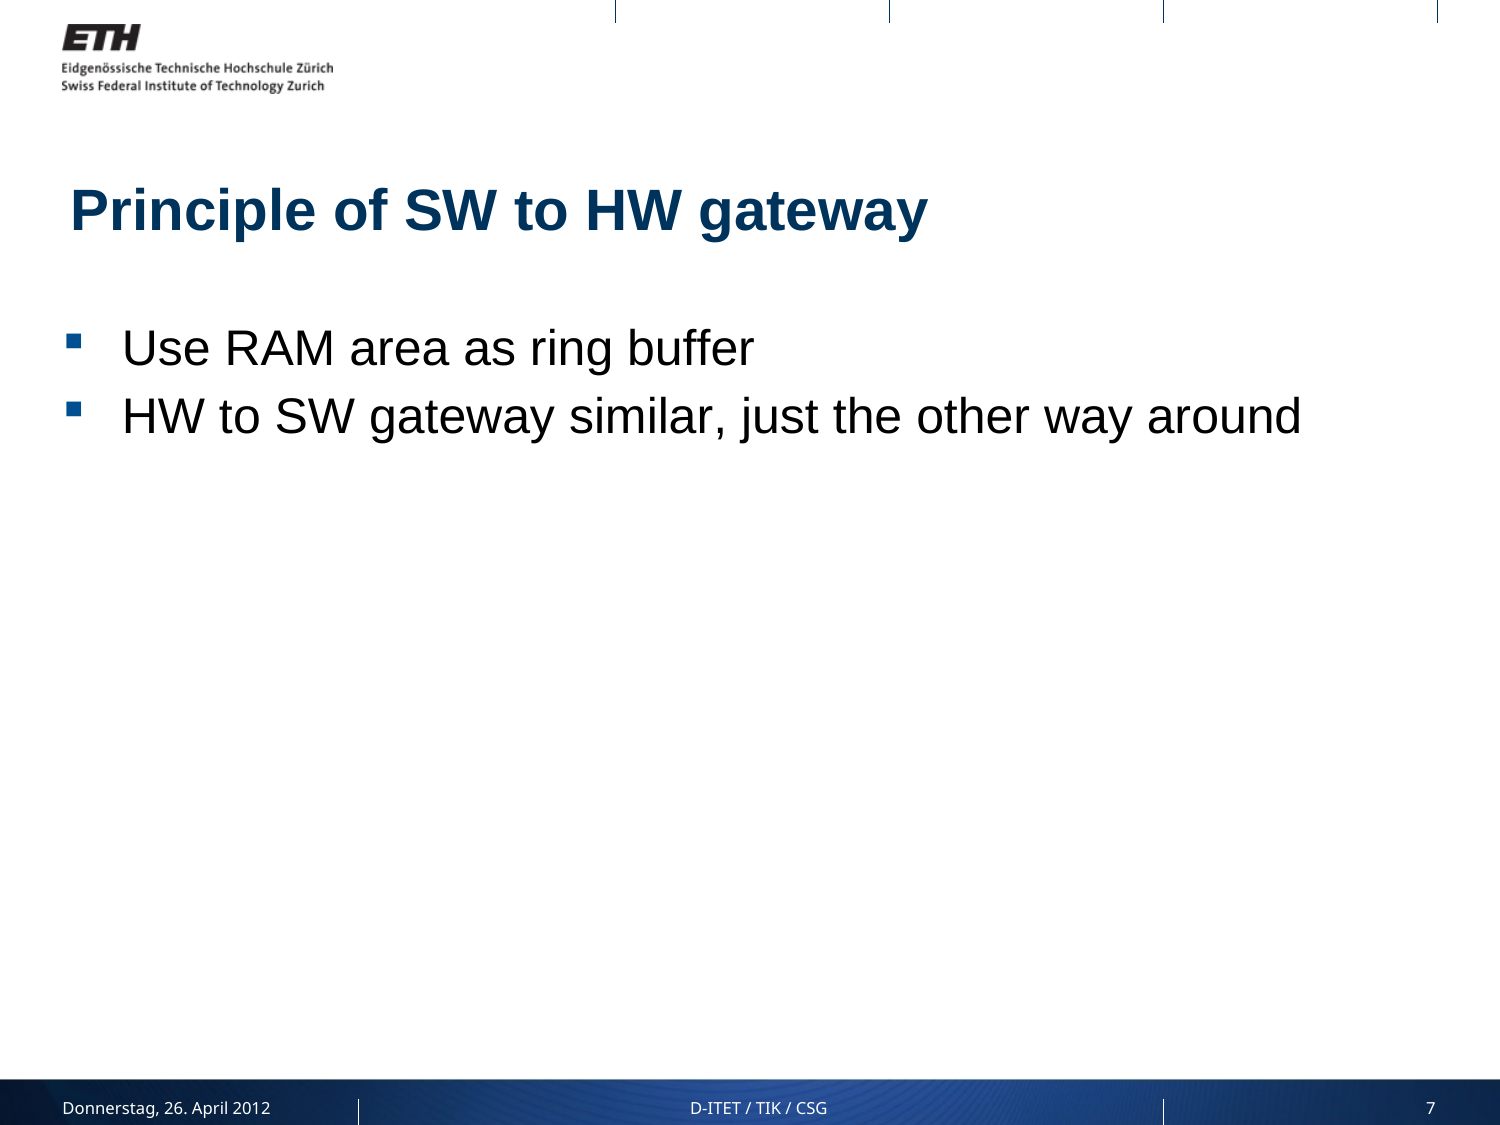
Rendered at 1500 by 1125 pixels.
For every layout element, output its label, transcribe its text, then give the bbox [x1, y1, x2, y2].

picture [62, 24, 333, 94]
picture [0, 1078, 1500, 1125]
title Principle of SW to HW gateway [70, 177, 1446, 316]
list Use RAM area as ring buffer HW to SW gateway similar, just the other way around [62, 319, 1438, 1067]
